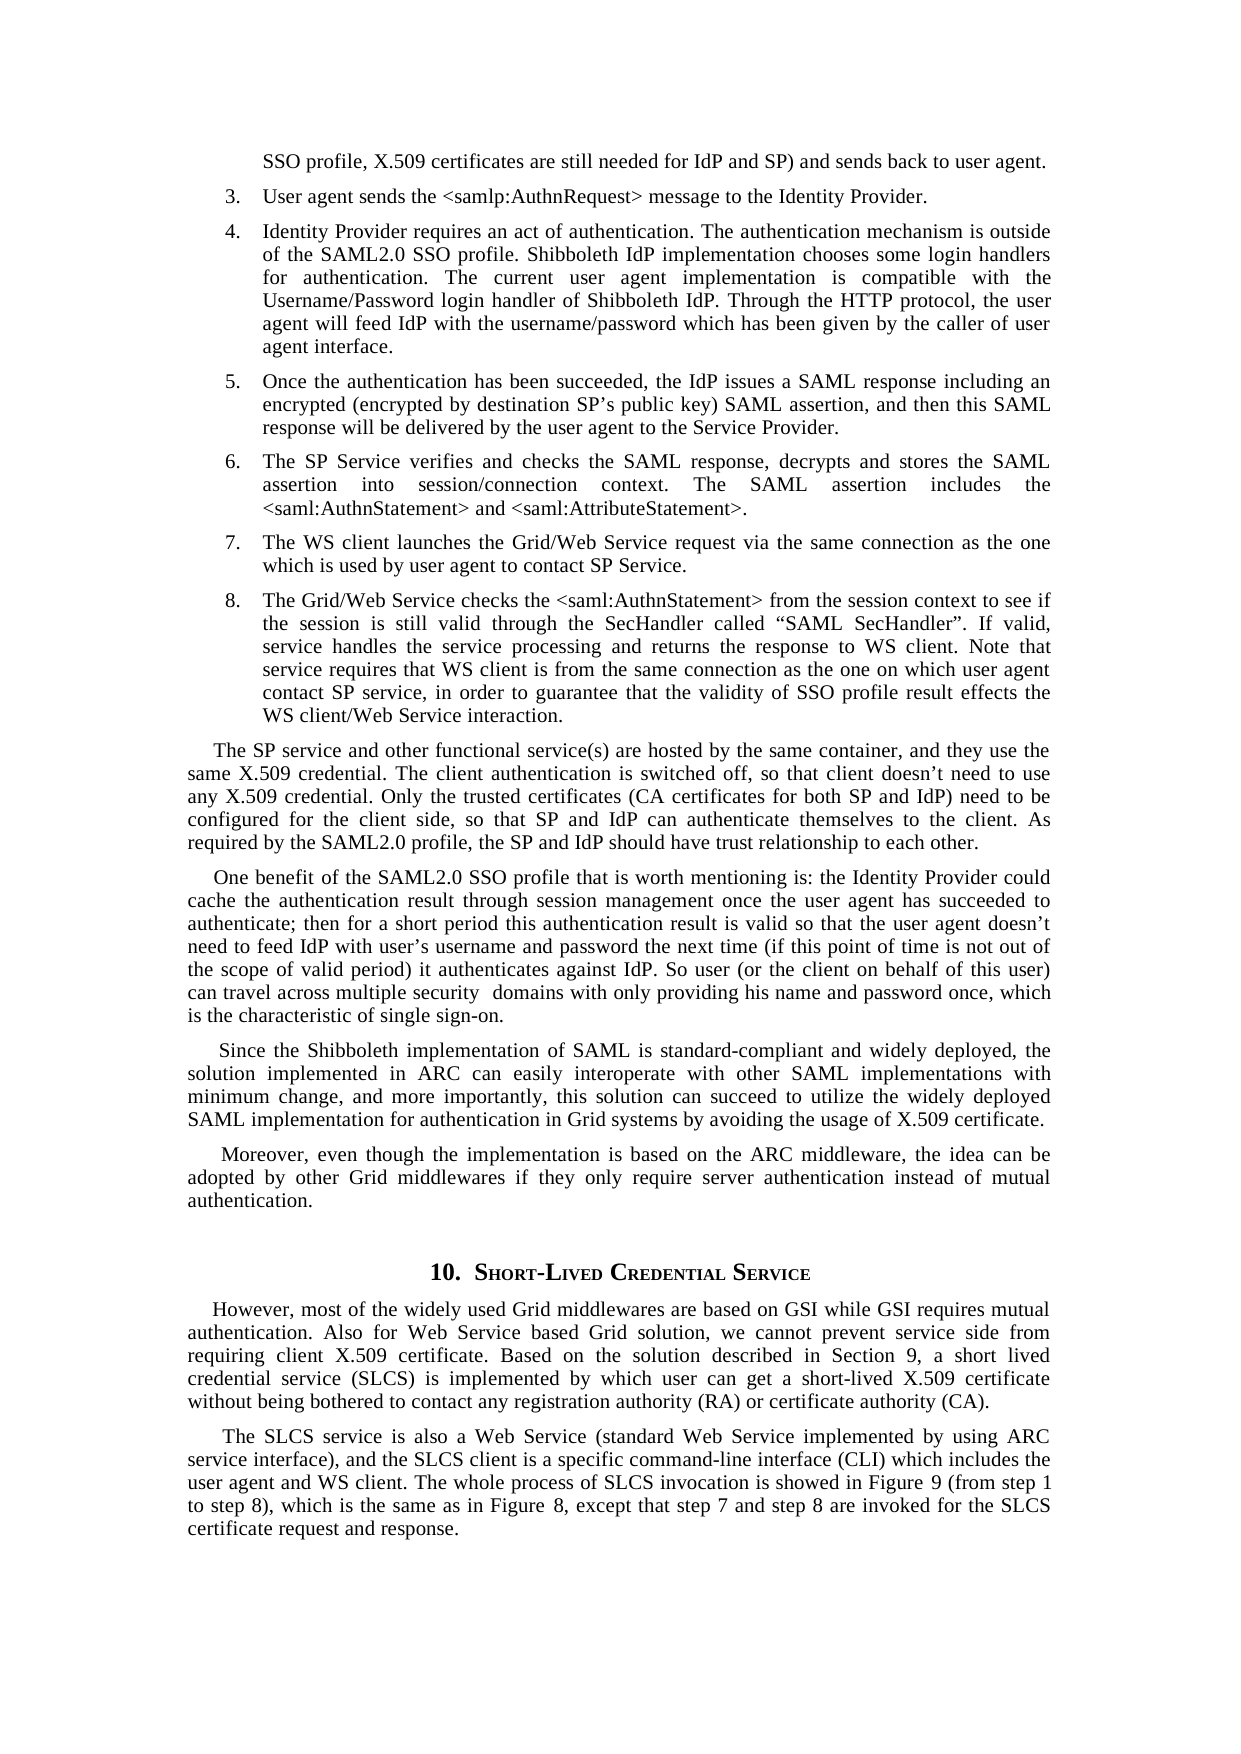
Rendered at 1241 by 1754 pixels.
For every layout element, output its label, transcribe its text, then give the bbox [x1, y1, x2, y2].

list SSO profile, X.509 certificates are still needed for IdP and SP) and sends back to user agent. [225, 150, 1053, 173]
text The SP service and other functional service(s) are hosted by the same container, and they use the same X.509 credential. The client authentication is switched off, so that client doesn’t need to use any X.509 credential. Only the trusted certificates (CA certificates for both SP and IdP) need to be configured for the client side, so that SP and IdP can authenticate themselves to the client. As required by the SAML2.0 profile, the SP and IdP should have trust relationship to each other. [187, 739, 1053, 854]
list Identity Provider requires an act of authentication. The authentication mechanism is outside of the SAML2.0 SSO profile. Shibboleth IdP implementation chooses some login handlers for authentication. The current user agent implementation is compatible with the Username/Password login handler of Shibboleth IdP. Through the HTTP protocol, the user agent will feed IdP with the username/password which has been given by the caller of user agent interface. [225, 219, 1053, 358]
list The WS client launches the Grid/Web Service request via the same connection as the one which is used by user agent to contact SP Service. [225, 531, 1053, 577]
list The Grid/Web Service checks the <saml:AuthnStatement> from the session context to see if the session is still valid through the SecHandler called “SAML SecHandler”. If valid, service handles the service processing and returns the response to WS client. Note that service requires that WS client is from the same connection as the one on which user agent contact SP service, in order to guarantee that the validity of SSO profile result effects the WS client/Web Service interaction. [225, 589, 1053, 727]
text The SLCS service is also a Web Service (standard Web Service implemented by using ARC service interface), and the SLCS client is a specific command-line interface (CLI) which includes the user agent and WS client. The whole process of SLCS invocation is showed in Figure 9 (from step 1 to step 8), which is the same as in Figure 8, except that step 7 and step 8 are invoked for the SLCS certificate request and response. [187, 1425, 1053, 1540]
list Once the authentication has been succeeded, the IdP issues a SAML response including an encrypted (encrypted by destination SP’s public key) SAML assertion, and then this SAML response will be delivered by the user agent to the Service Provider. [225, 369, 1053, 438]
text One benefit of the SAML2.0 SSO profile that is worth mentioning is: the Identity Provider could cache the authentication result through session management once the user agent has succeeded to authenticate; then for a short period this authentication result is valid so that the user agent doesn’t need to feed IdP with user’s username and password the next time (if this point of time is not out of the scope of valid period) it authenticates against IdP. So user (or the client on behalf of this user) can travel across multiple security domains with only providing his name and password once, which is the characteristic of single sign-on. [187, 866, 1053, 1027]
text However, most of the widely used Grid middlewares are based on GSI while GSI requires mutual authentication. Also for Web Service based Grid solution, we cannot prevent service side from requiring client X.509 certificate. Based on the solution described in Section 9, a short lived credential service (SLCS) is implemented by which user can get a short-lived X.509 certificate without being bothered to contact any registration authority (RA) or certificate authority (CA). [187, 1298, 1053, 1413]
list The SP Service verifies and checks the SAML response, decrypts and stores the SAML assertion into session/connection context. The SAML assertion includes the <saml:AuthnStatement> and <saml:AttributeStatement>. [225, 450, 1053, 519]
list User agent sends the <samlp:AuthnRequest> message to the Identity Provider. [225, 185, 1053, 208]
subtitle Short-Lived Credential Service [187, 1258, 1053, 1286]
text Since the Shibboleth implementation of SAML is standard-compliant and widely deployed, the solution implemented in ARC can easily interoperate with other SAML implementations with minimum change, and more importantly, this solution can succeed to utilize the widely deployed SAML implementation for authentication in Grid systems by avoiding the usage of X.509 certificate. [187, 1039, 1053, 1131]
text Moreover, even though the implementation is based on the ARC middleware, the idea can be adopted by other Grid middlewares if they only require server authentication instead of mutual authentication. [187, 1142, 1053, 1212]
